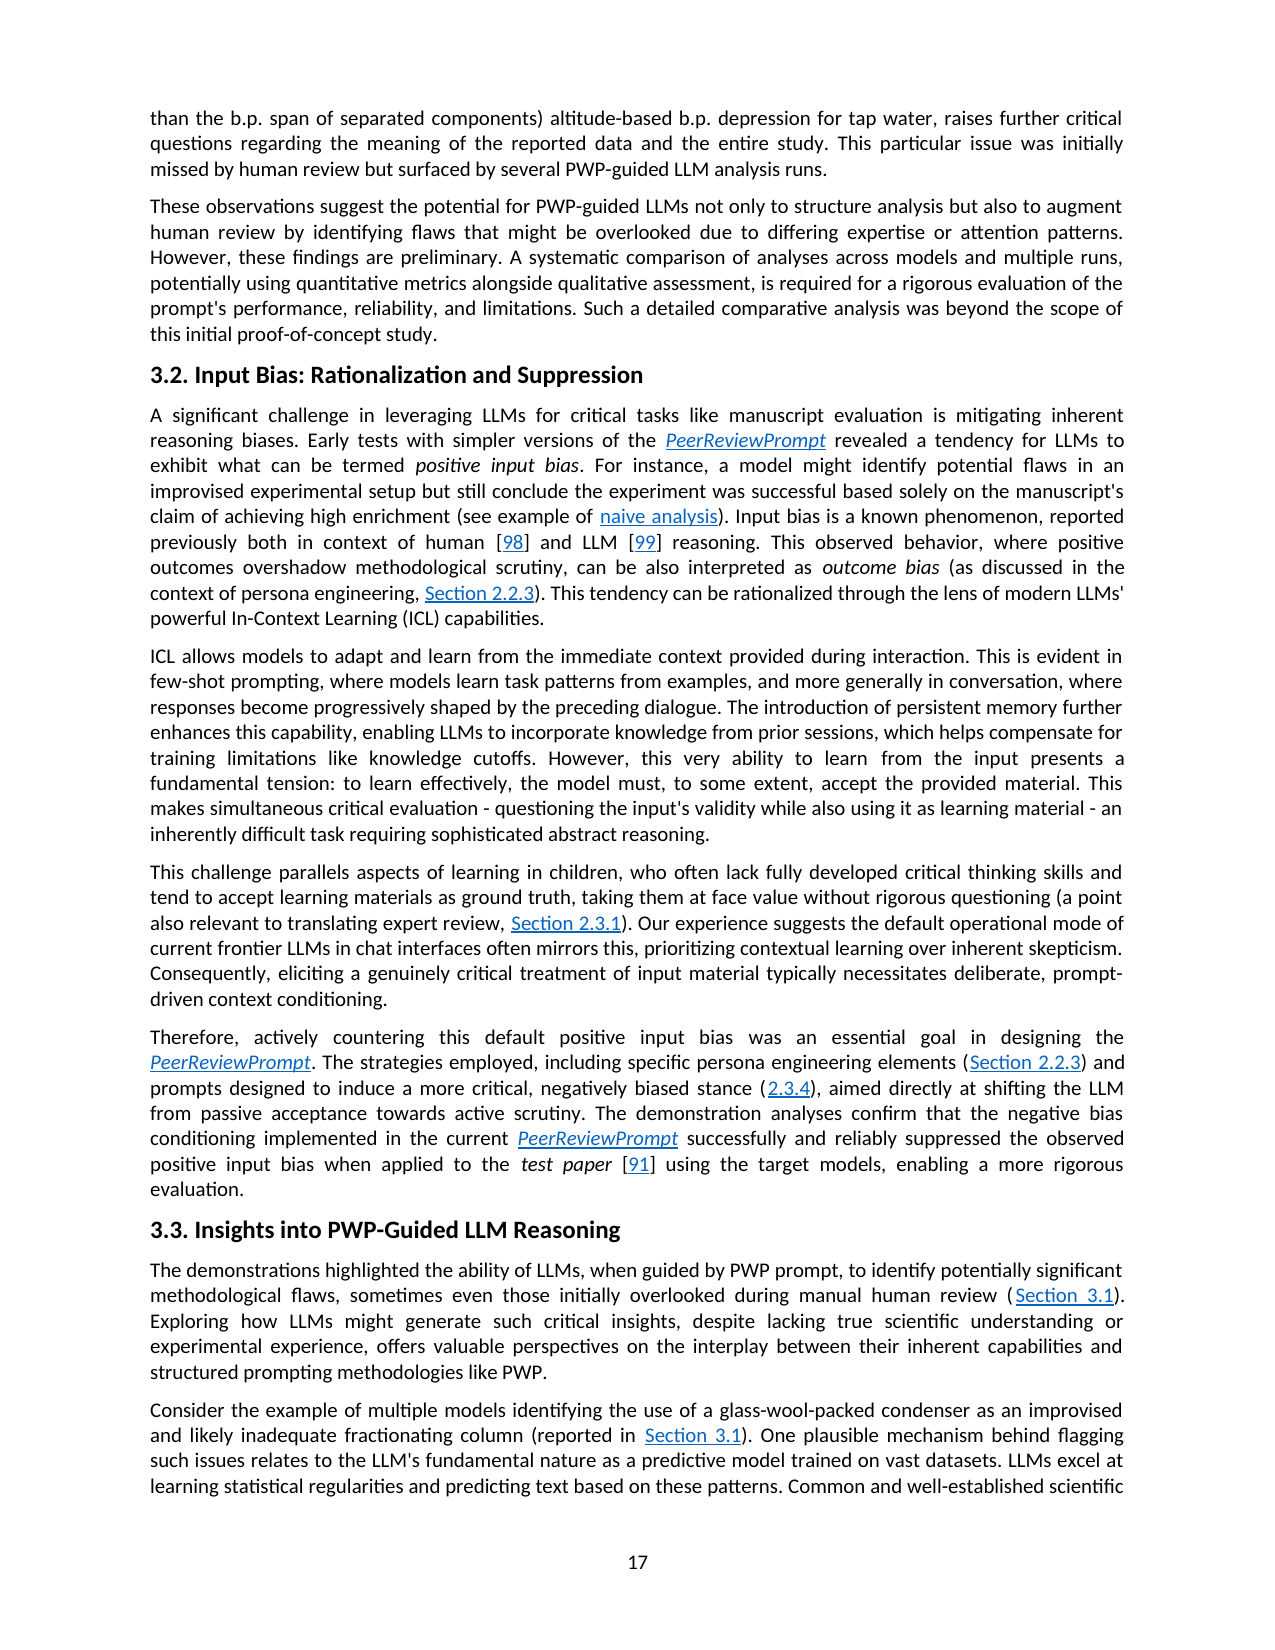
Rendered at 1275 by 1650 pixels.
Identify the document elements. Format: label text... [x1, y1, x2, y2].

text This challenge parallels aspects of learning in children, who often lack fully developed critical thinking skills and tend to accept learning materials as ground truth, taking them at face value without rigorous questioning (a point also relevant to translating expert review, Section 2.3.1). Our experience suggests the default operational mode of current frontier LLMs in chat interfaces often mirrors this, prioritizing contextual learning over inherent skepticism. Consequently, eliciting a genuinely critical treatment of input material typically necessitates deliberate, prompt-driven context conditioning. [150, 859, 1125, 1011]
text Therefore, actively countering this default positive input bias was an essential goal in designing the PeerReviewPrompt. The strategies employed, including specific persona engineering elements (Section 2.2.3) and prompts designed to induce a more critical, negatively biased stance (2.3.4), aimed directly at shifting the LLM from passive acceptance towards active scrutiny. The demonstration analyses confirm that the negative bias conditioning implemented in the current PeerReviewPrompt successfully and reliably suppressed the observed positive input bias when applied to the test paper [91] using the target models, enabling a more rigorous evaluation. [150, 1024, 1125, 1202]
text Consider the example of multiple models identifying the use of a glass-wool-packed condenser as an improvised and likely inadequate fractionating column (reported in Section 3.1). One plausible mechanism behind flagging such issues relates to the LLM's fundamental nature as a predictive model trained on vast datasets. LLMs excel at learning statistical regularities and predicting text based on these patterns. Common and well-established scientific [150, 1397, 1125, 1498]
text ICL allows models to adapt and learn from the immediate context provided during interaction. This is evident in few-shot prompting, where models learn task patterns from examples, and more generally in conversation, where responses become progressively shaped by the preceding dialogue. The introduction of persistent memory further enhances this capability, enabling LLMs to incorporate knowledge from prior sessions, which helps compensate for training limitations like knowledge cutoffs. However, this very ability to learn from the input presents a fundamental tension: to learn effectively, the model must, to some extent, accept the provided material. This makes simultaneous critical evaluation - questioning the input's validity while also using it as learning material - an inherently difficult task requiring sophisticated abstract reasoning. [150, 643, 1125, 846]
text A significant challenge in leveraging LLMs for critical tasks like manuscript evaluation is mitigating inherent reasoning biases. Early tests with simpler versions of the PeerReviewPrompt revealed a tendency for LLMs to exhibit what can be termed positive input bias. For instance, a model might identify potential flaws in an improvised experimental setup but still conclude the experiment was successful based solely on the manuscript's claim of achieving high enrichment (see example of naive analysis). Input bias is a known phenomenon, reported previously both in context of human [98] and LLM [99] reasoning. This observed behavior, where positive outcomes overshadow methodological scrutiny, can be also interpreted as outcome bias (as discussed in the context of persona engineering, Section 2.2.3). This tendency can be rationalized through the lens of modern LLMs' powerful In-Context Learning (ICL) capabilities. [150, 402, 1125, 631]
subtitle Input Bias: Rationalization and Suppression [150, 359, 1125, 389]
text The demonstrations highlighted the ability of LLMs, when guided by PWP prompt, to identify potentially significant methodological flaws, sometimes even those initially overlooked during manual human review (Section 3.1). Exploring how LLMs might generate such critical insights, despite lacking true scientific understanding or experimental experience, offers valuable perspectives on the interplay between their inherent capabilities and structured prompting methodologies like PWP. [150, 1257, 1125, 1384]
subtitle Insights into PWP-Guided LLM Reasoning [150, 1214, 1125, 1245]
text These observations suggest the potential for PWP-guided LLMs not only to structure analysis but also to augment human review by identifying flaws that might be overlooked due to differing expertise or attention patterns. However, these findings are preliminary. A systematic comparison of analyses across models and multiple runs, potentially using quantitative metrics alongside qualitative assessment, is required for a rigorous evaluation of the prompt's performance, reliability, and limitations. Such a detailed comparative analysis was beyond the scope of this initial proof-of-concept study. [150, 194, 1125, 346]
text than the b.p. span of separated components) altitude-based b.p. depression for tap water, raises further critical questions regarding the meaning of the reported data and the entire study. This particular issue was initially missed by human review but surfaced by several PWP-guided LLM analysis runs. [150, 105, 1125, 181]
